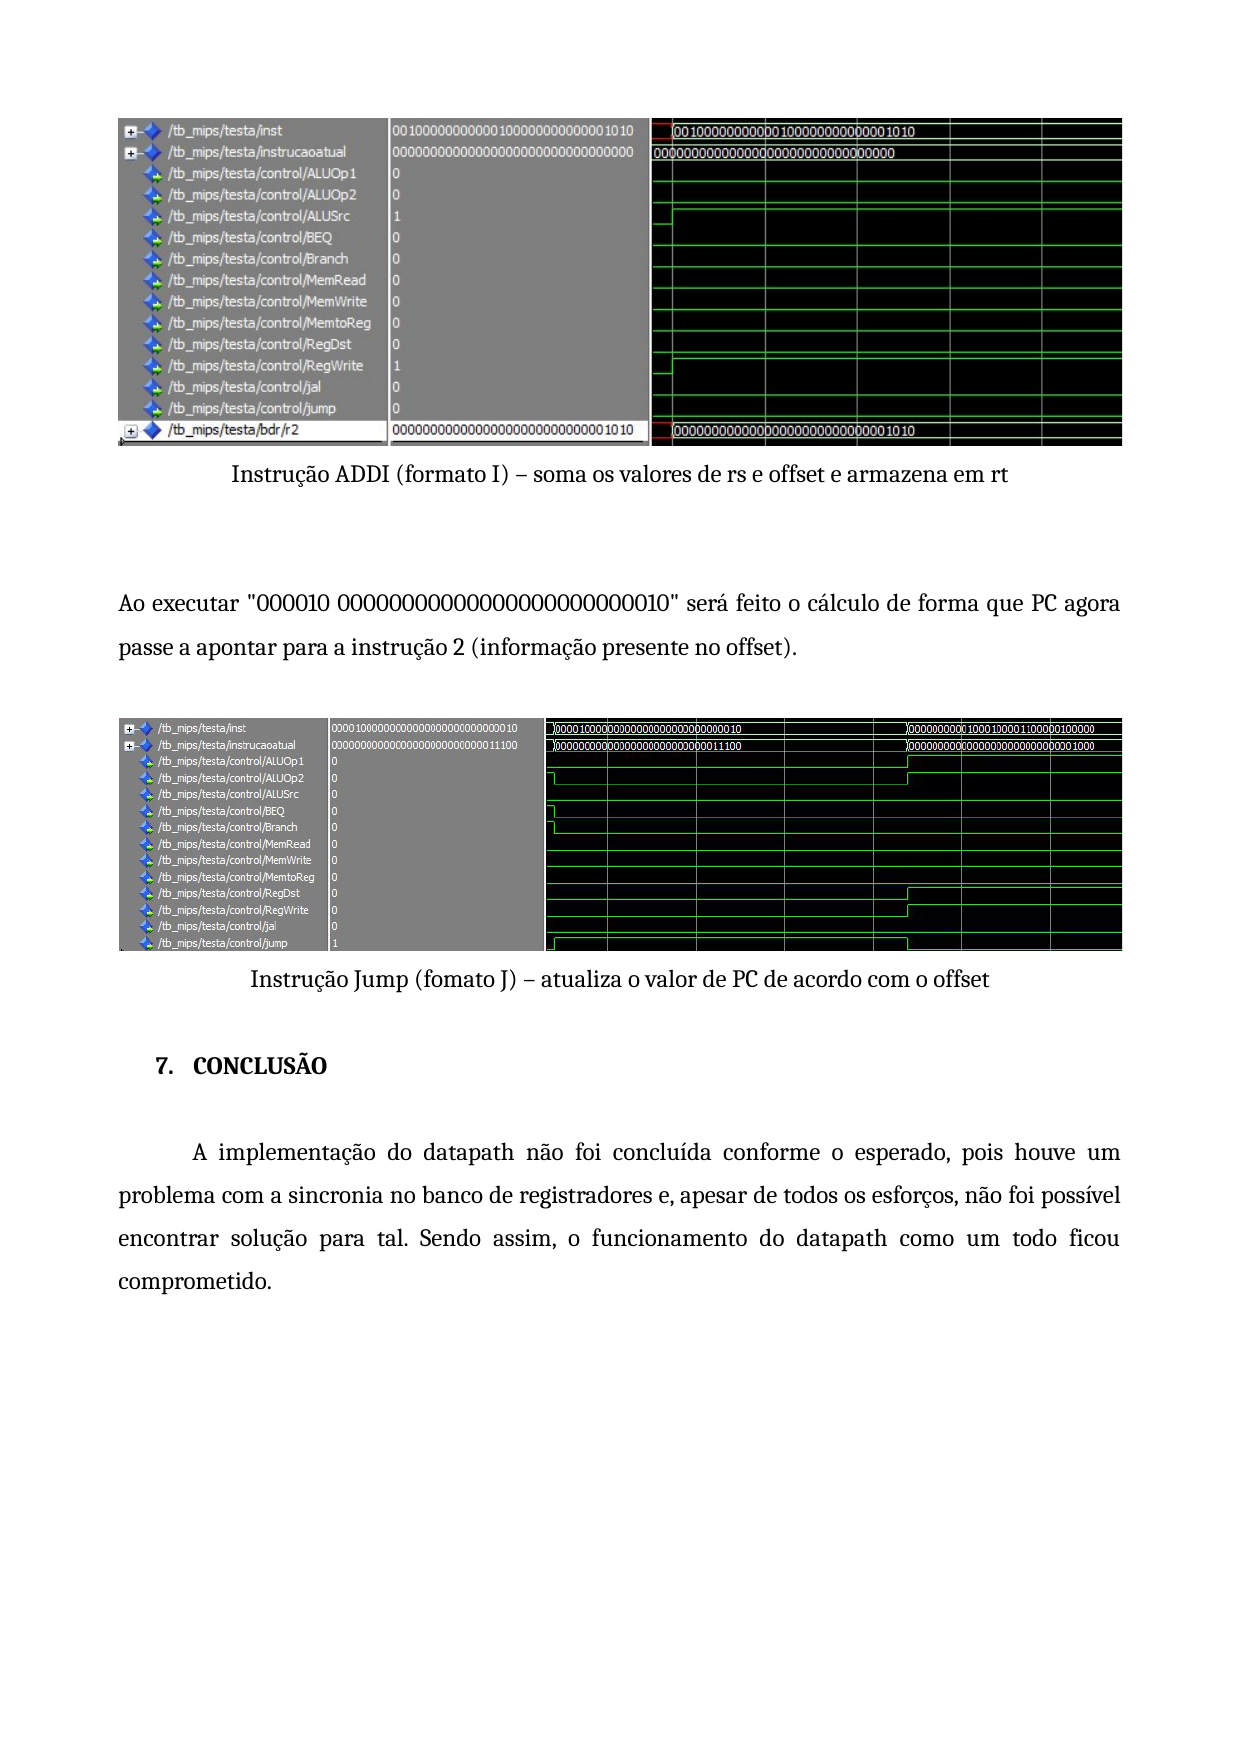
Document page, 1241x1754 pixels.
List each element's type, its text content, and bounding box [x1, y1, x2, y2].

text Instrução ADDI (formato I) – soma os valores de rs e offset e armazena em rt [118, 446, 1122, 489]
list CONCLUSÃO [156, 1052, 1122, 1080]
picture [118, 118, 1123, 446]
text Ao executar "000010 00000000000000000000000010" será feito o cálculo de forma que PC agora passe a apontar para a instrução 2 (informação presente no offset). [118, 589, 1122, 661]
text A implementação do datapath não foi concluída conforme o esperado, pois houve um problema com a sincronia no banco de registradores e, apesar de todos os esforços, não foi possível encontrar solução para tal. Sendo assim, o funcionamento do datapath como um todo ficou comprometido. [118, 1138, 1122, 1296]
picture [118, 718, 1123, 951]
text Instrução Jump (fomato J) – atualiza o valor de PC de acordo com o offset [118, 951, 1122, 994]
